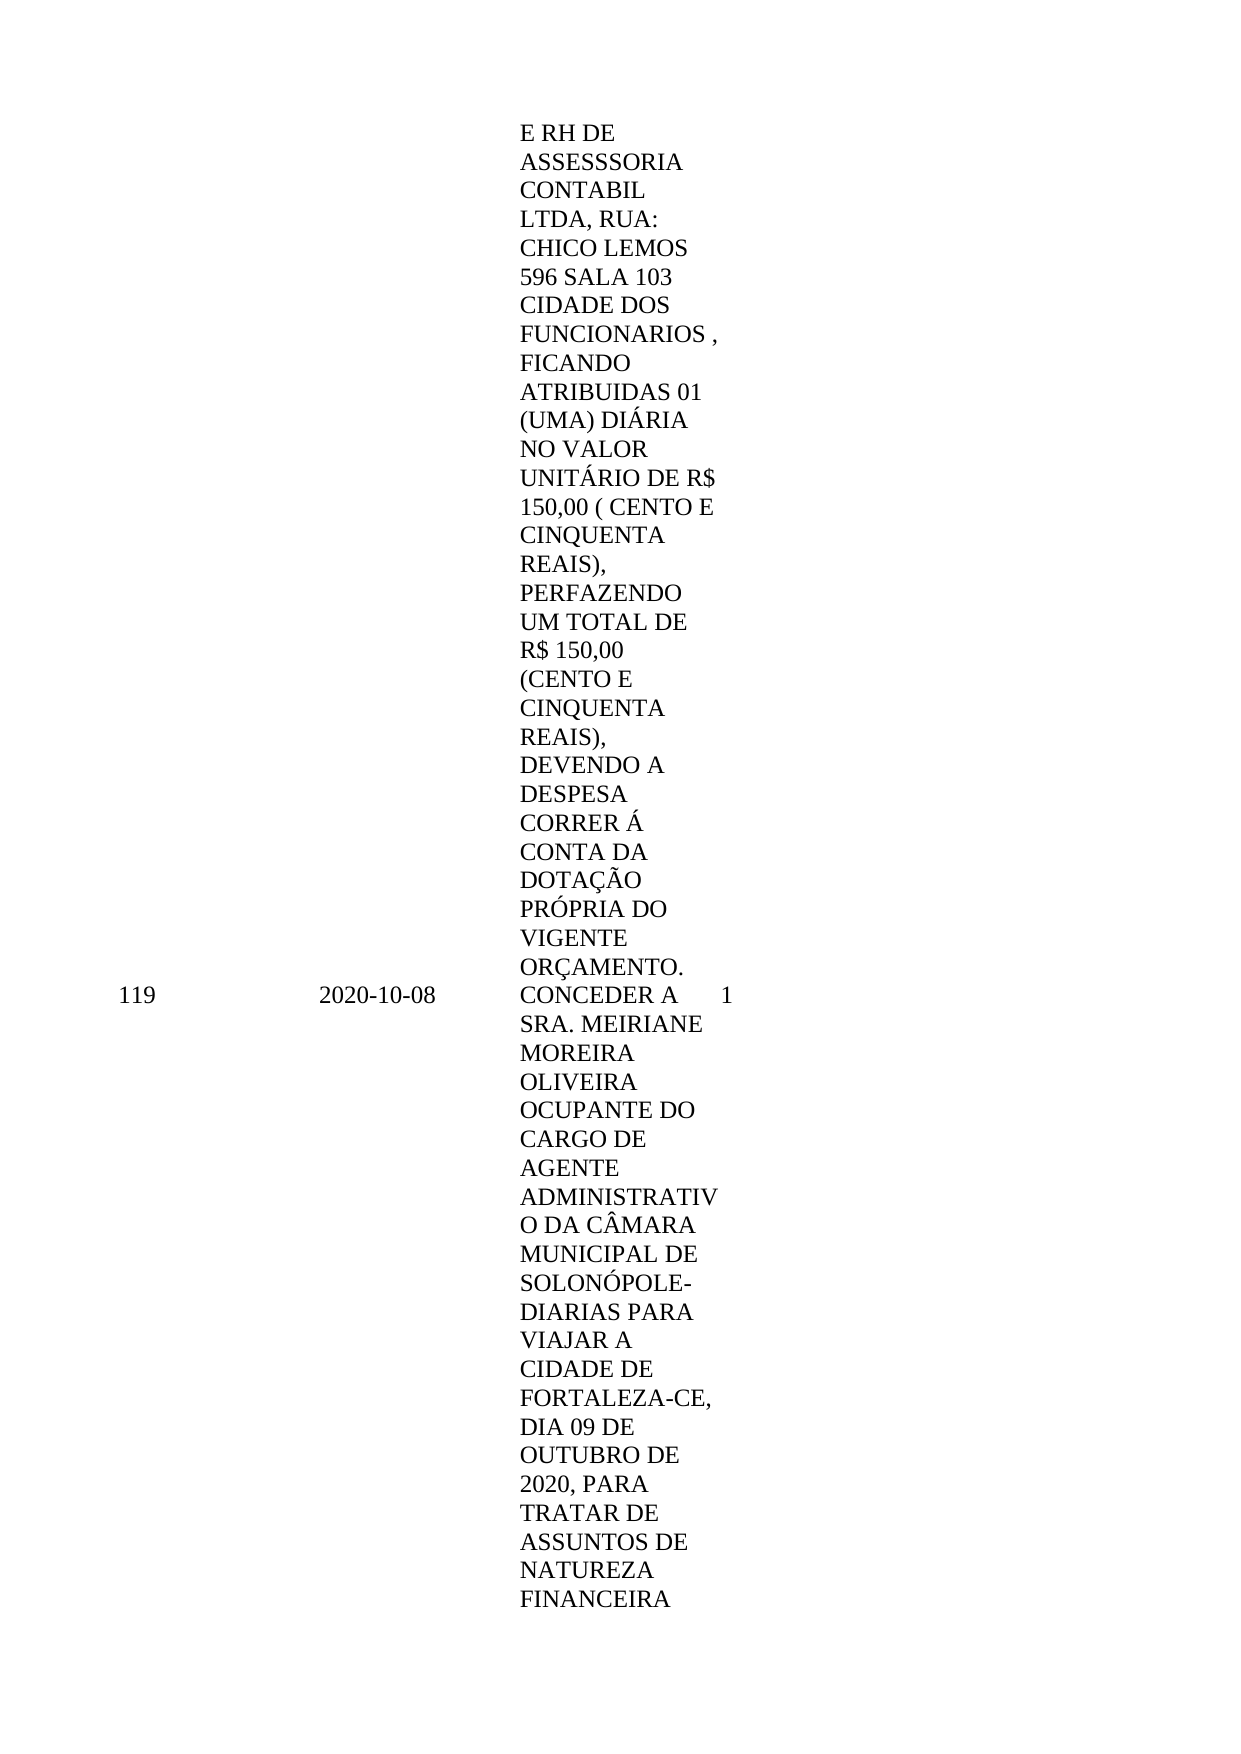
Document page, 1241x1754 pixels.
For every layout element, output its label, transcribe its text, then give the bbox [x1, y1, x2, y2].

table_cell [921, 118, 1122, 981]
table_cell [921, 981, 1122, 1613]
table_cell 1 [720, 981, 921, 1613]
table_cell 2020-10-08 [319, 981, 519, 1613]
table_cell E RH DE ASSESSSORIA CONTABIL LTDA, RUA: CHICO LEMOS 596 SALA 103 CIDADE DOS FUNCIONARIOS , FICANDO ATRIBUIDAS 01 (UMA) DIÁRIA NO VALOR UNITÁRIO DE R$ 150,00 ( CENTO E CINQUENTA REAIS), PERFAZENDO UM TOTAL DE R$ 150,00 (CENTO E CINQUENTA REAIS), DEVENDO A DESPESA CORRER Á CONTA DA DOTAÇÃO PRÓPRIA DO VIGENTE ORÇAMENTO. [520, 118, 720, 981]
table_cell [319, 118, 519, 981]
table_cell [118, 118, 319, 981]
table_cell CONCEDER A SRA. MEIRIANE MOREIRA OLIVEIRA OCUPANTE DO CARGO DE AGENTE ADMINISTRATIVO DA CÂMARA MUNICIPAL DE SOLONÓPOLE- DIARIAS PARA VIAJAR A CIDADE DE FORTALEZA-CE, DIA 09 DE OUTUBRO DE 2020, PARA TRATAR DE ASSUNTOS DE NATUREZA FINANCEIRA [520, 981, 720, 1613]
table_cell [720, 118, 921, 981]
table_cell 119 [118, 981, 319, 1613]
